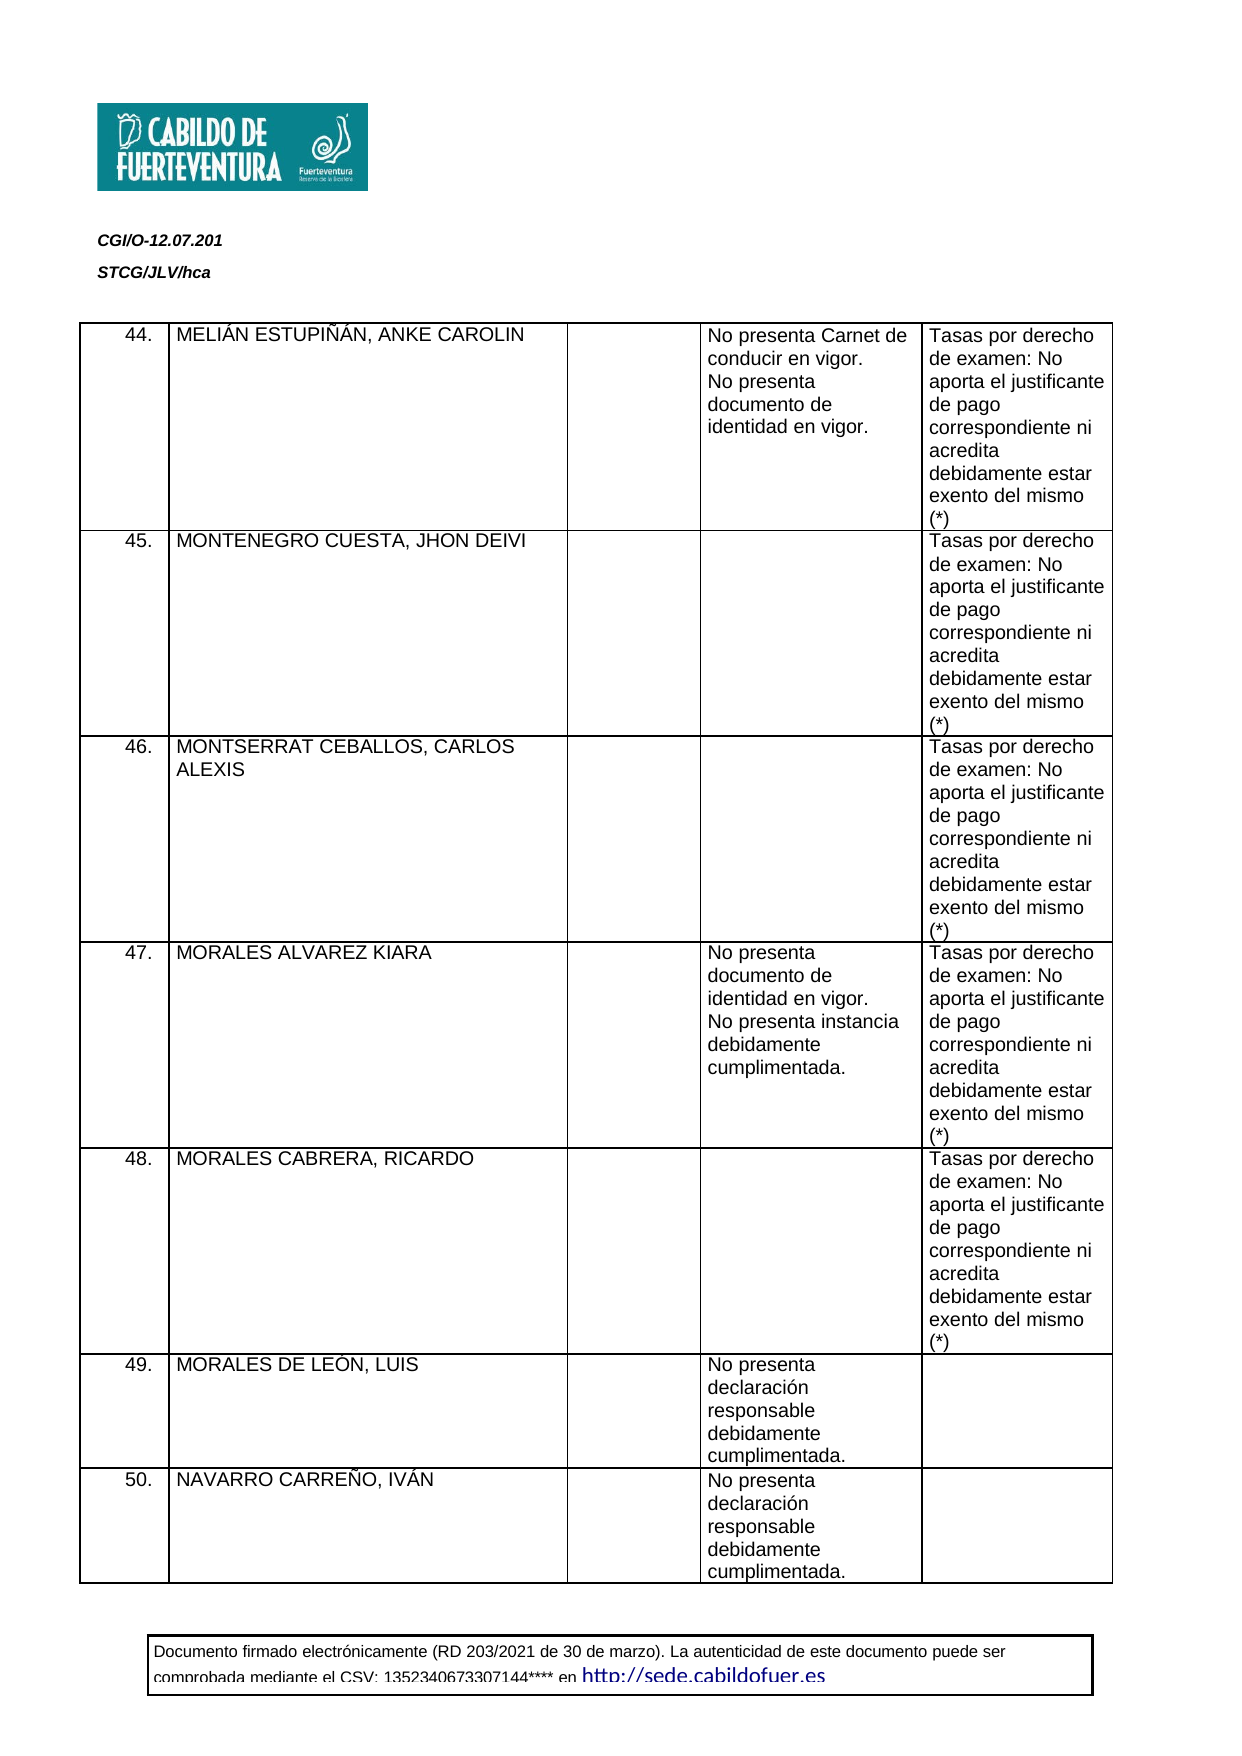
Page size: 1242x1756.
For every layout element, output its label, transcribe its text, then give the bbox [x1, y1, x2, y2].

table_cell [568, 1149, 700, 1353]
table_cell [923, 1355, 1112, 1467]
table_cell No presenta declaración responsable debidamente cumplimentada. [701, 1355, 921, 1467]
table_cell No presenta documento de identidad en vigor. No presenta instancia debidamente cumplimentada. [701, 943, 921, 1147]
table_cell No presenta declaración responsable debidamente cumplimentada. [701, 1469, 921, 1582]
table_cell [701, 531, 921, 735]
table_cell 46. [81, 737, 168, 941]
table_cell 45. [81, 531, 168, 735]
table_cell [923, 1469, 1112, 1582]
table_cell 49. [81, 1355, 168, 1467]
table_cell Tasas por derecho de examen: No aporta el justificante de pago correspondiente ni acredita debidamente estar exento del mismo (*) [923, 737, 1112, 941]
table_cell [568, 737, 700, 941]
table_cell Tasas por derecho de examen: No aporta el justificante de pago correspondiente ni acredita debidamente estar exento del mismo (*) [923, 1149, 1112, 1353]
table_cell MONTENEGRO CUESTA, JHON DEIVI [170, 531, 567, 735]
table_cell Tasas por derecho de examen: No aporta el justificante de pago correspondiente ni acredita debidamente estar exento del mismo (*) [923, 531, 1112, 735]
table_cell [701, 737, 921, 941]
table_cell MONTSERRAT CEBALLOS, CARLOS ALEXIS [170, 737, 567, 941]
table_cell Tasas por derecho de examen: No aporta el justificante de pago correspondiente ni acredita debidamente estar exento del mismo (*) [923, 943, 1112, 1147]
table_cell 50. [81, 1469, 168, 1582]
table_cell MORALES CABRERA, RICARDO [170, 1149, 567, 1353]
table_cell [568, 943, 700, 1147]
table_header 44. [81, 324, 168, 529]
table_cell NAVARRO CARREÑO, IVÁN [170, 1469, 567, 1582]
table_cell [568, 531, 700, 735]
table_cell [568, 1355, 700, 1467]
table_cell 48. [81, 1149, 168, 1353]
table_header Tasas por derecho de examen: No aporta el justificante de pago correspondiente ni acredita debidamente estar exento del mismo (*) [923, 324, 1112, 529]
table_cell MORALES ALVAREZ KIARA [170, 943, 567, 1147]
table_cell [701, 1149, 921, 1353]
table_header MELIÁN ESTUPIÑÁN, ANKE CAROLIN [170, 324, 567, 529]
table_header [568, 324, 700, 529]
table_cell MORALES DE LEÓN, LUIS [170, 1355, 567, 1467]
table_header No presenta Carnet de conducir en vigor. No presenta documento de identidad en vigor. [701, 324, 921, 529]
table_cell [568, 1469, 700, 1582]
table_cell 47. [81, 943, 168, 1147]
